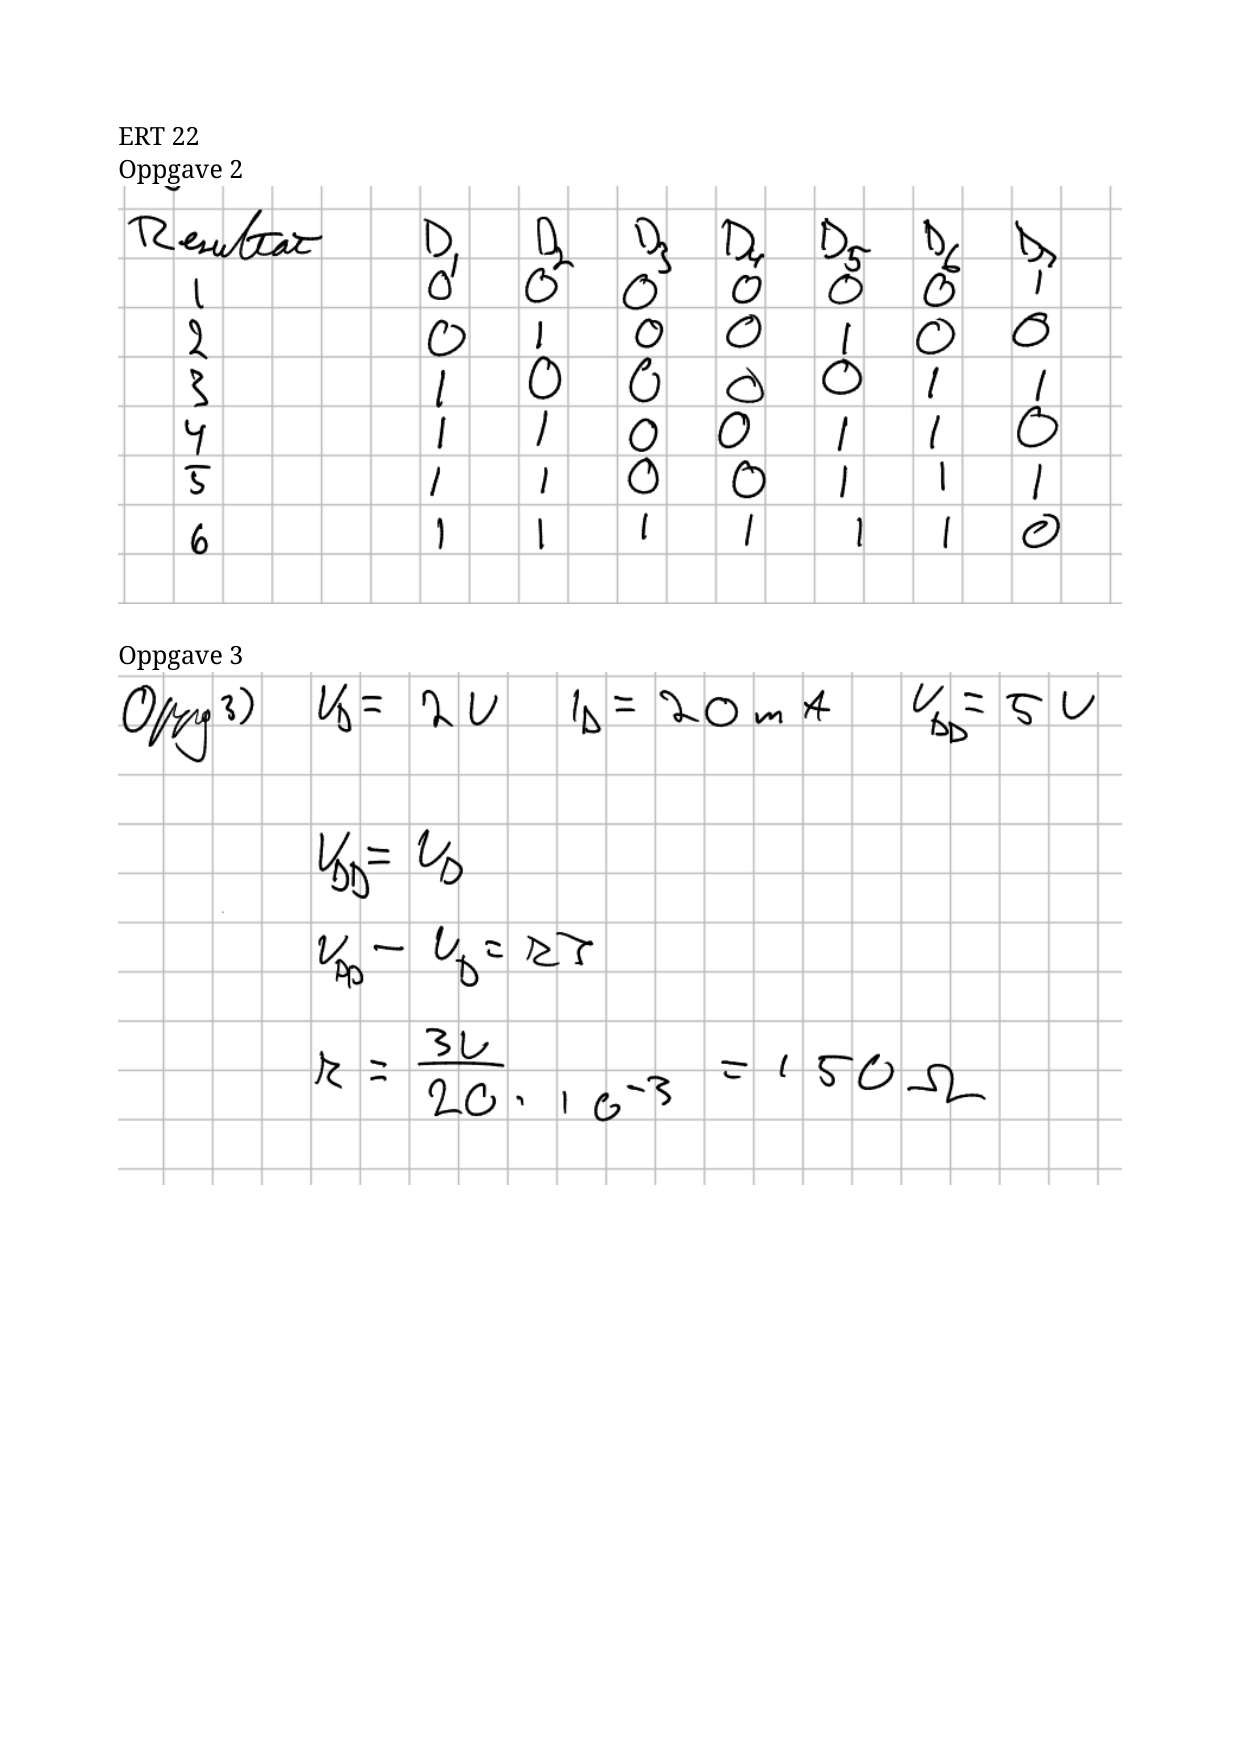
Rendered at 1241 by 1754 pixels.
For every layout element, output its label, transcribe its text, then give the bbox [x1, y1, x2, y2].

picture [118, 672, 1123, 1185]
text ERT 22 [118, 118, 1122, 152]
text Oppgave 3 [118, 638, 1122, 672]
text Oppgave 2 [118, 152, 1122, 186]
picture [118, 186, 1123, 604]
